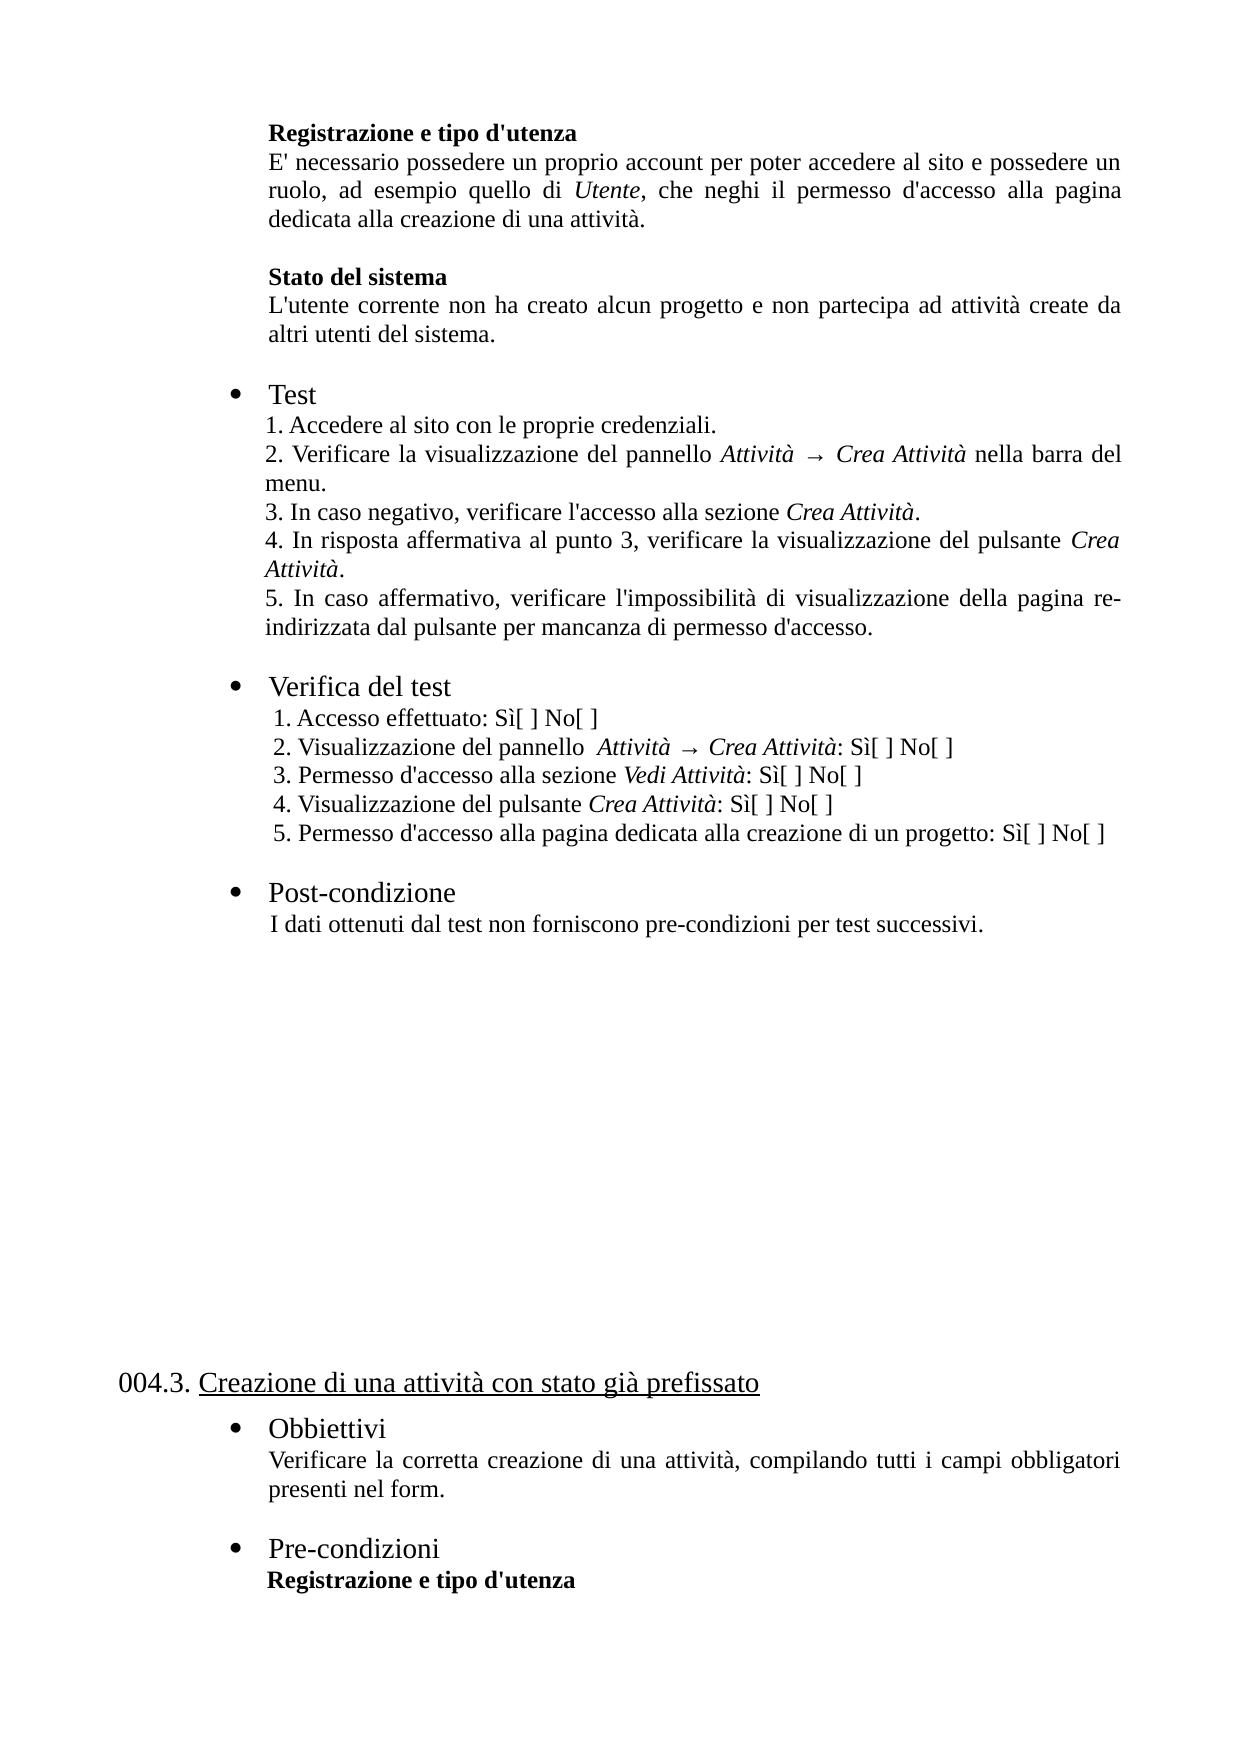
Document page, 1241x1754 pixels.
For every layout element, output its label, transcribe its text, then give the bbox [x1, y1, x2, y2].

text 1. Accedere al sito con le proprie credenziali. [265, 411, 1122, 439]
list Post-condizione [231, 875, 1122, 909]
text 2. Verificare la visualizzazione del pannello Attività → Crea Attività nella barra del menu. [265, 439, 1122, 497]
text 5. In caso affermativo, verificare l'impossibilità di visualizzazione della pagina re-indirizzata dal pulsante per mancanza di permesso d'accesso. [265, 583, 1122, 641]
text I dati ottenuti dal test non forniscono pre-condizioni per test successivi. [270, 909, 1122, 938]
list Obbiettivi [231, 1411, 1122, 1445]
text 4. Visualizzazione del pulsante Crea Attività: Sì[ ] No[ ] [273, 789, 1122, 818]
list Verifica del test [231, 669, 1122, 703]
text 4. In risposta affermativa al punto 3, verificare la visualizzazione del pulsante Crea Attività. [265, 526, 1122, 583]
text 3. Permesso d'accesso alla sezione Vedi Attività: Sì[ ] No[ ] [273, 760, 1122, 789]
text Registrazione e tipo d'utenza [268, 118, 1122, 147]
list Pre-condizioni [231, 1531, 1122, 1565]
text E' necessario possedere un proprio account per poter accedere al sito e possedere un ruolo, ad esempio quello di Utente, che neghi il permesso d'accesso alla pagina dedicata alla creazione di una attività. [268, 147, 1122, 233]
text 3. In caso negativo, verificare l'accesso alla sezione Crea Attività. [265, 497, 1122, 526]
list Test [231, 377, 1122, 411]
subtitle 004.3. Creazione di una attività con stato già prefissato [118, 1365, 1122, 1399]
text 1. Accesso effettuato: Sì[ ] No[ ] [273, 703, 1122, 732]
text Verificare la corretta creazione di una attività, compilando tutti i campi obbligatori presenti nel form. [268, 1445, 1122, 1502]
text Registrazione e tipo d'utenza [267, 1565, 1122, 1594]
text L'utente corrente non ha creato alcun progetto e non partecipa ad attività create da altri utenti del sistema. [268, 291, 1122, 348]
text 2. Visualizzazione del pannello Attività → Crea Attività: Sì[ ] No[ ] [273, 732, 1122, 760]
text 5. Permesso d'accesso alla pagina dedicata alla creazione di un progetto: Sì[ ] No[ ] [273, 818, 1122, 847]
text Stato del sistema [268, 262, 1122, 291]
